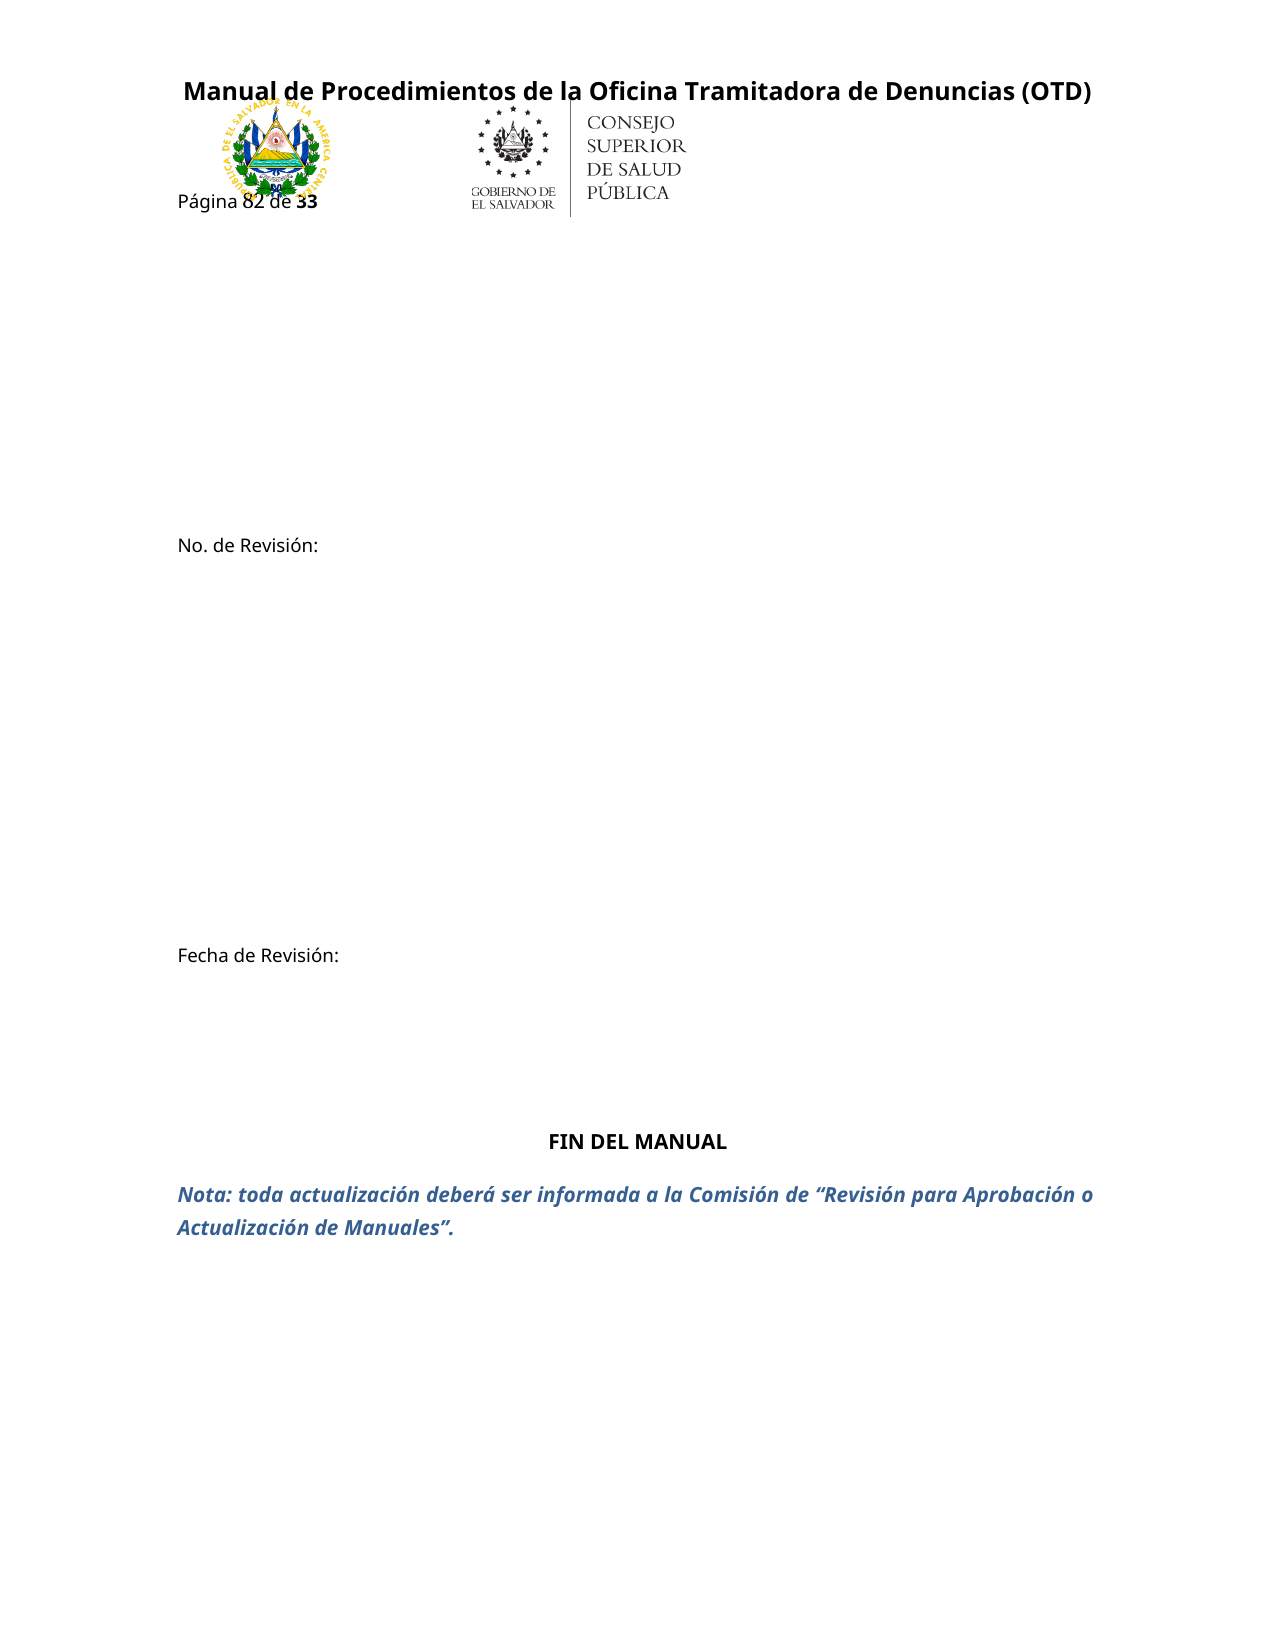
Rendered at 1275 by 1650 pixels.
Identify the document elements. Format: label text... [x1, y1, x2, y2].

picture [472, 97, 687, 217]
text FIN DEL MANUAL [177, 1127, 1098, 1155]
text Nota: toda actualización deberá ser informada a la Comisión de “Revisión para Aprobación o Actualización de Manuales”. [177, 1180, 1098, 1241]
picture [222, 97, 331, 201]
